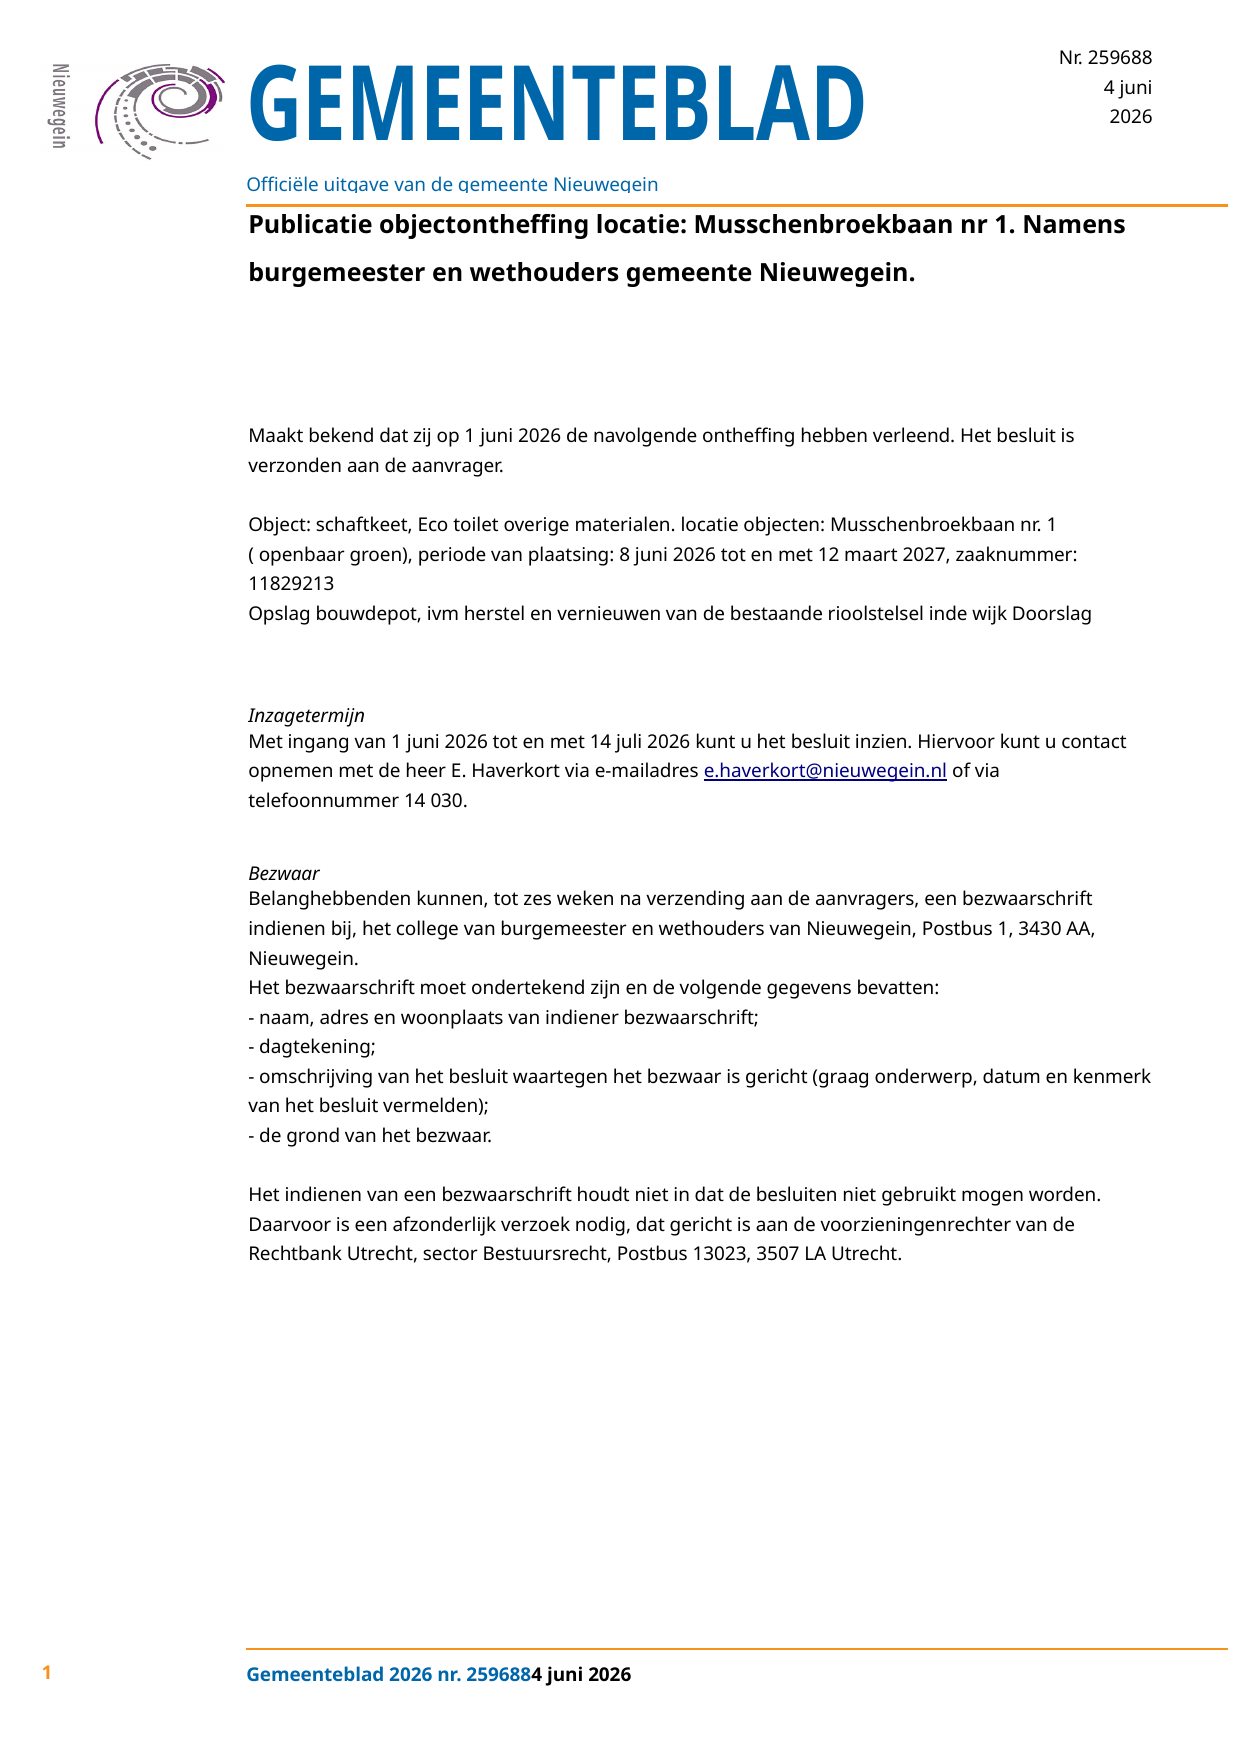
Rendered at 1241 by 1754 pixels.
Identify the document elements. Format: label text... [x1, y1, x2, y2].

text Bezwaar [248, 860, 1152, 886]
text Opslag bouwdepot, ivm herstel en vernieuwen van de bestaande rioolstelsel inde wijk Doorslag [248, 600, 1152, 626]
text Inzagetermijn [248, 702, 1152, 728]
text - naam, adres en woonplaats van indiener bezwaarschrift; [248, 1004, 1152, 1030]
text - de grond van het bezwaar. [248, 1122, 1152, 1148]
text Met ingang van 1 juni 2026 tot en met 14 juli 2026 kunt u het besluit inzien. Hiervoor kunt u contact opnemen met de heer E. Haverkort via e-mailadres e.haverkort@nieuwegein.nl of via telefoonnummer 14 030. [248, 728, 1152, 813]
text Publicatie objectontheffing locatie: Musschenbroekbaan nr 1. Namens burgemeester en wethouders gemeente Nieuwegein. [248, 207, 1152, 288]
text Maakt bekend dat zij op 1 juni 2026 de navolgende ontheffing hebben verleend. Het besluit is verzonden aan de aanvrager. [248, 422, 1152, 478]
text Object: schaftkeet, Eco toilet overige materialen. locatie objecten: Musschenbroekbaan nr. 1 ( openbaar groen), periode van plaatsing: 8 juni 2026 tot en met 12 maart 2027, zaaknummer: 11829213 [248, 511, 1152, 596]
picture [41, 47, 231, 172]
text Belanghebbenden kunnen, tot zes weken na verzending aan de aanvragers, een bezwaarschrift indienen bij, het college van burgemeester en wethouders van Nieuwegein, Postbus 1, 3430 AA, Nieuwegein. [248, 886, 1152, 971]
text Het indienen van een bezwaarschrift houdt niet in dat de besluiten niet gebruikt mogen worden. Daarvoor is een afzonderlijk verzoek nodig, dat gericht is aan de voorzieningenrechter van de Rechtbank Utrecht, sector Bestuursrecht, Postbus 13023, 3507 LA Utrecht. [248, 1181, 1152, 1266]
text - omschrijving van het besluit waartegen het bezwaar is gericht (graag onderwerp, datum en kenmerk van het besluit vermelden); [248, 1063, 1152, 1118]
text - dagtekening; [248, 1033, 1152, 1059]
text Het bezwaarschrift moet ondertekend zijn en de volgende gegevens bevatten: [248, 974, 1152, 1000]
